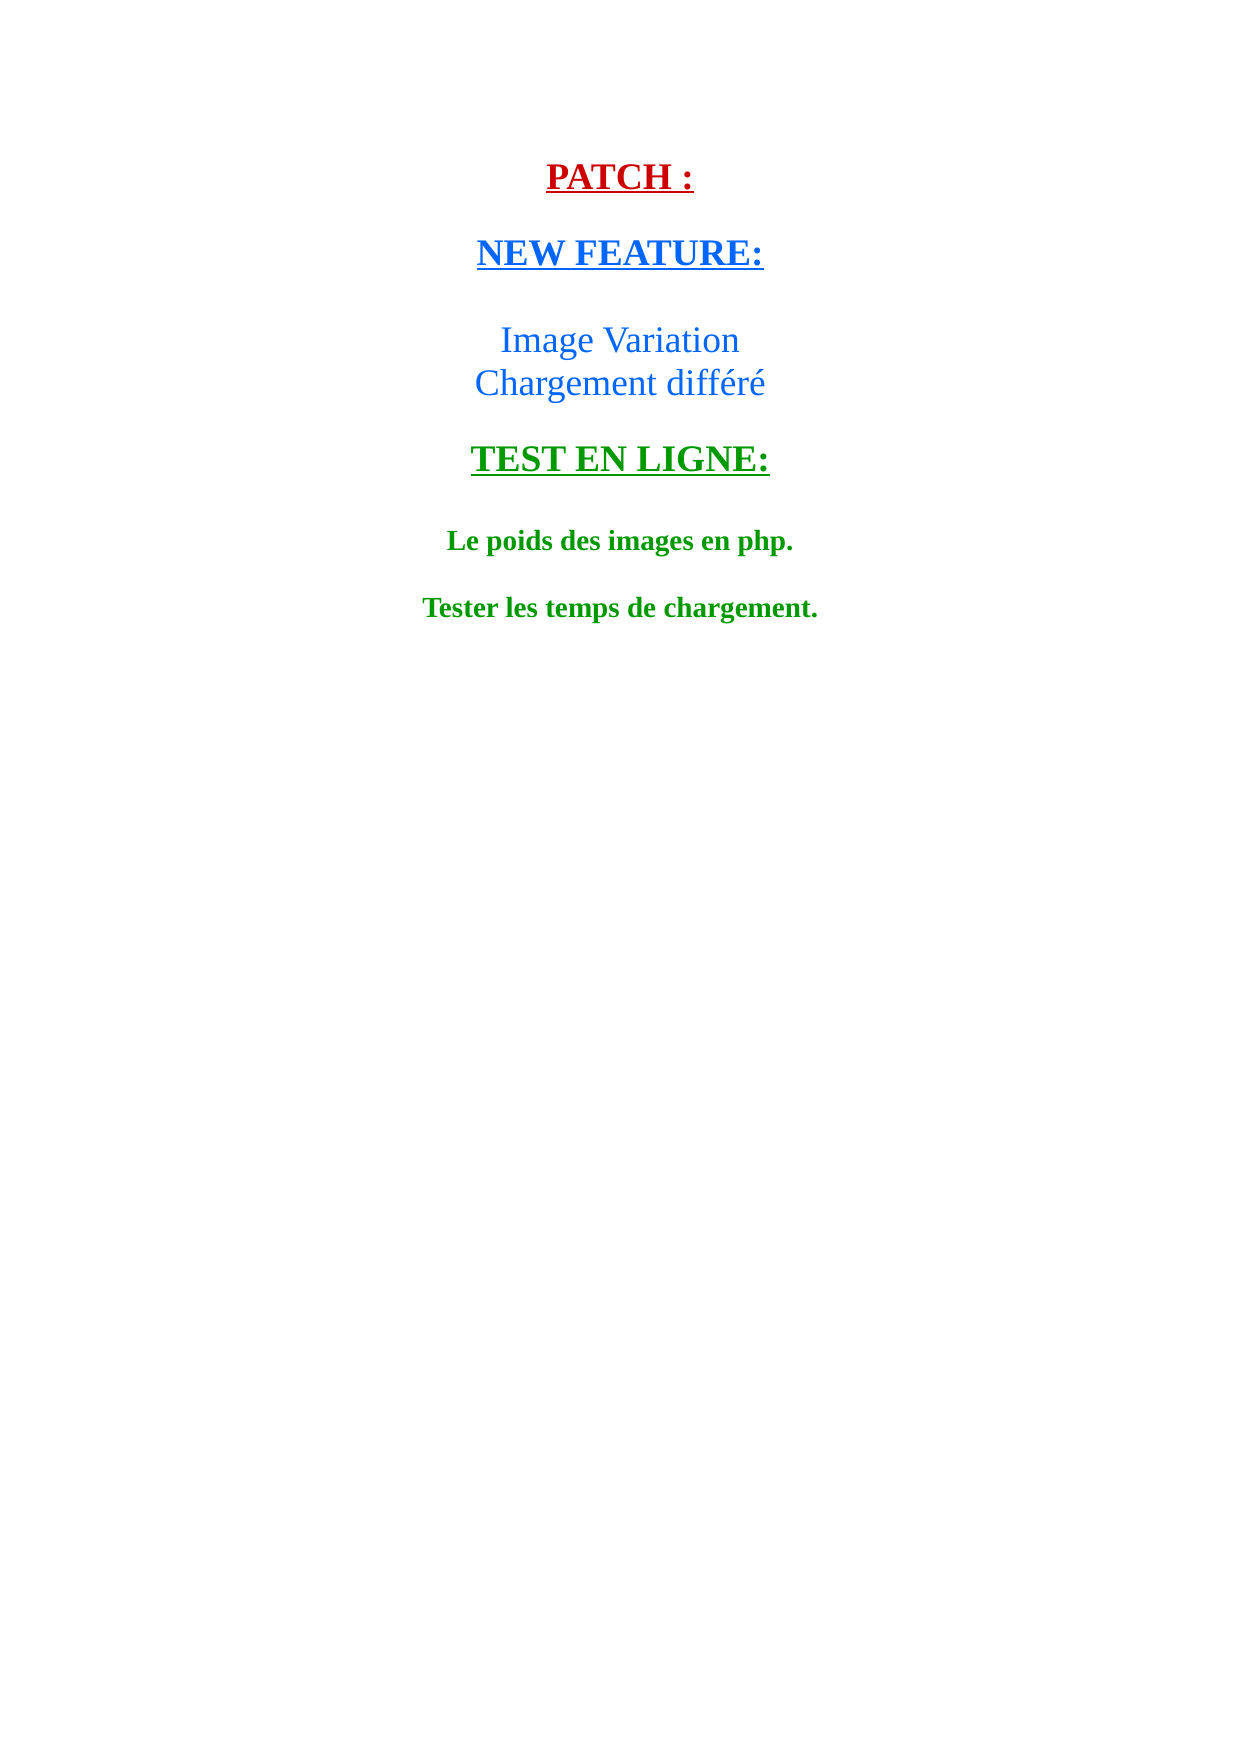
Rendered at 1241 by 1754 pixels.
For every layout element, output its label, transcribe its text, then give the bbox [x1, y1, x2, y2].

text TEST EN LIGNE: [118, 437, 1122, 480]
text Le poids des images en php. [118, 523, 1122, 557]
text PATCH : [118, 154, 1122, 197]
text Image Variation [118, 317, 1122, 360]
text NEW FEATURE: [118, 231, 1122, 274]
text Tester les temps de chargement. [118, 590, 1122, 624]
text Chargement différé [118, 360, 1122, 403]
